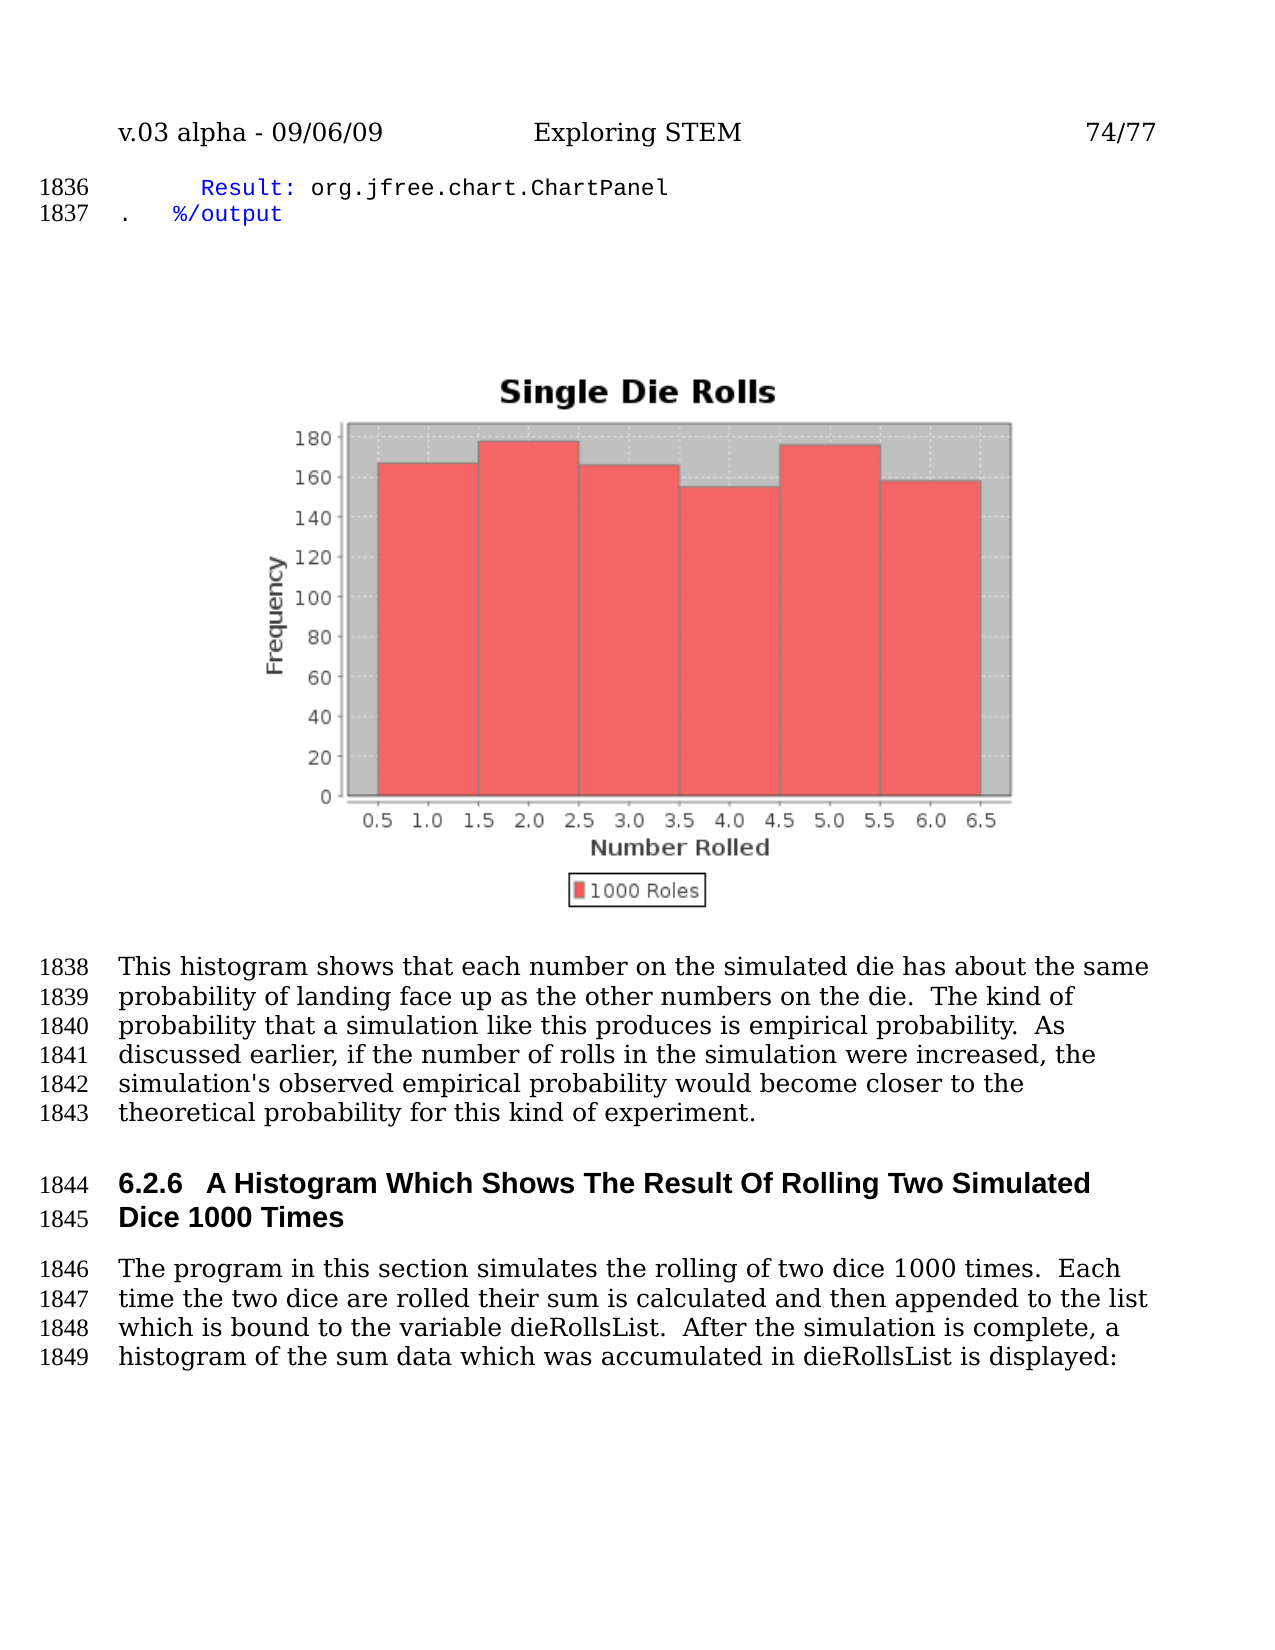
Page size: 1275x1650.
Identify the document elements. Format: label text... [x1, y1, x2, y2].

subtitle A Histogram Which Shows The Result Of Rolling Two Simulated Dice 1000 Times [118, 1167, 1157, 1234]
picture [245, 372, 1030, 909]
text Result: org.jfree.chart.ChartPanel [118, 177, 1157, 203]
text . %/output [118, 203, 1157, 229]
text The program in this section simulates the rolling of two dice 1000 times. Each time the two dice are rolled their sum is calculated and then appended to the list which is bound to the variable dieRollsList. After the simulation is complete, a histogram of the sum data which was accumulated in dieRollsList is displayed: [118, 1254, 1157, 1371]
text This histogram shows that each number on the simulated die has about the same probability of landing face up as the other numbers on the die. The kind of probability that a simulation like this produces is empirical probability. As discussed earlier, if the number of rolls in the simulation were increased, the simulation's observed empirical probability would become closer to the theoretical probability for this kind of experiment. [118, 952, 1157, 1127]
